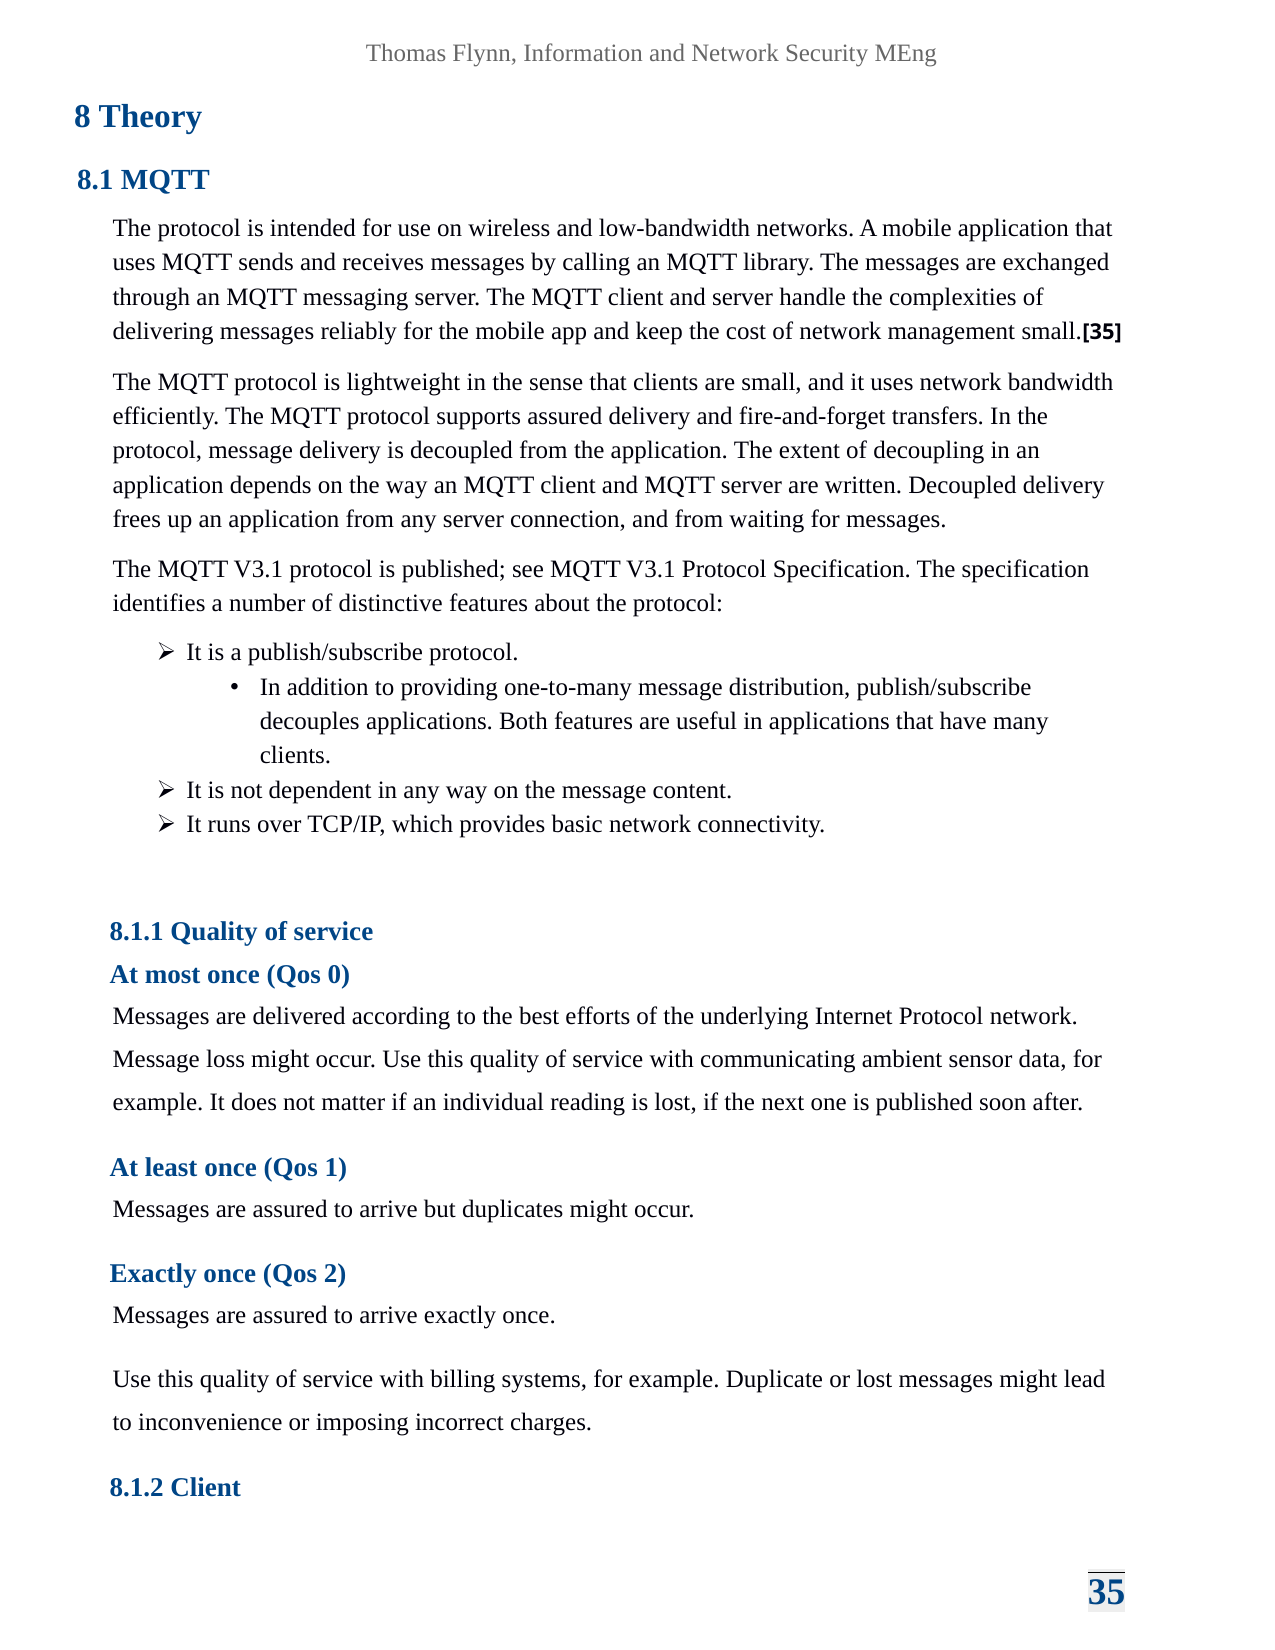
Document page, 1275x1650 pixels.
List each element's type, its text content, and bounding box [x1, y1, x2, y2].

subtitle 8 Theory [74, 96, 1125, 134]
list It runs over TCP/IP, which provides basic network connectivity. [156, 809, 1125, 838]
subtitle 8.1 MQTT [74, 162, 1125, 196]
subtitle Exactly once (Qos 2) [109, 1257, 1125, 1289]
subtitle At most once (Qos 0) [109, 958, 1125, 989]
text The protocol is intended for use on wireless and low-bandwidth networks. A mobile application that uses MQTT sends and receives messages by calling an MQTT library. The messages are exchanged through an MQTT messaging server. The MQTT client and server handle the complexities of delivering messages reliably for the mobile app and keep the cost of network management small.[35] [112, 213, 1125, 346]
text Use this quality of service with billing systems, for example. Duplicate or lost messages might lead to inconvenience or imposing incorrect charges. [112, 1364, 1125, 1436]
list It is a publish/subscribe protocol. [156, 637, 1125, 666]
text The MQTT protocol is lightweight in the sense that clients are small, and it uses network bandwidth efficiently. The MQTT protocol supports assured delivery and fire-and-forget transfers. In the protocol, message delivery is decoupled from the application. The extent of decoupling in an application depends on the way an MQTT client and MQTT server are written. Decoupled delivery frees up an application from any server connection, and from waiting for messages. [112, 367, 1125, 533]
list In addition to providing one-to-many message distribution, publish/subscribe decouples applications. Both features are useful in applications that have many clients. [230, 672, 1125, 769]
subtitle At least once (Qos 1) [109, 1151, 1125, 1182]
text Messages are delivered according to the best efforts of the underlying Internet Protocol network. Message loss might occur. Use this quality of service with communicating ambient sensor data, for example. It does not matter if an individual reading is lost, if the next one is published soon after. [112, 1001, 1125, 1116]
text Messages are assured to arrive exactly once. [112, 1300, 1125, 1329]
text The MQTT V3.1 protocol is published; see MQTT V3.1 Protocol Specification. The specification identifies a number of distinctive features about the protocol: [112, 554, 1125, 617]
text Messages are assured to arrive but duplicates might occur. [112, 1194, 1125, 1222]
list It is not dependent in any way on the message content. [156, 775, 1125, 804]
subtitle 8.1.1 Quality of service [109, 915, 1125, 946]
subtitle 8.1.2 Client [109, 1471, 1125, 1502]
